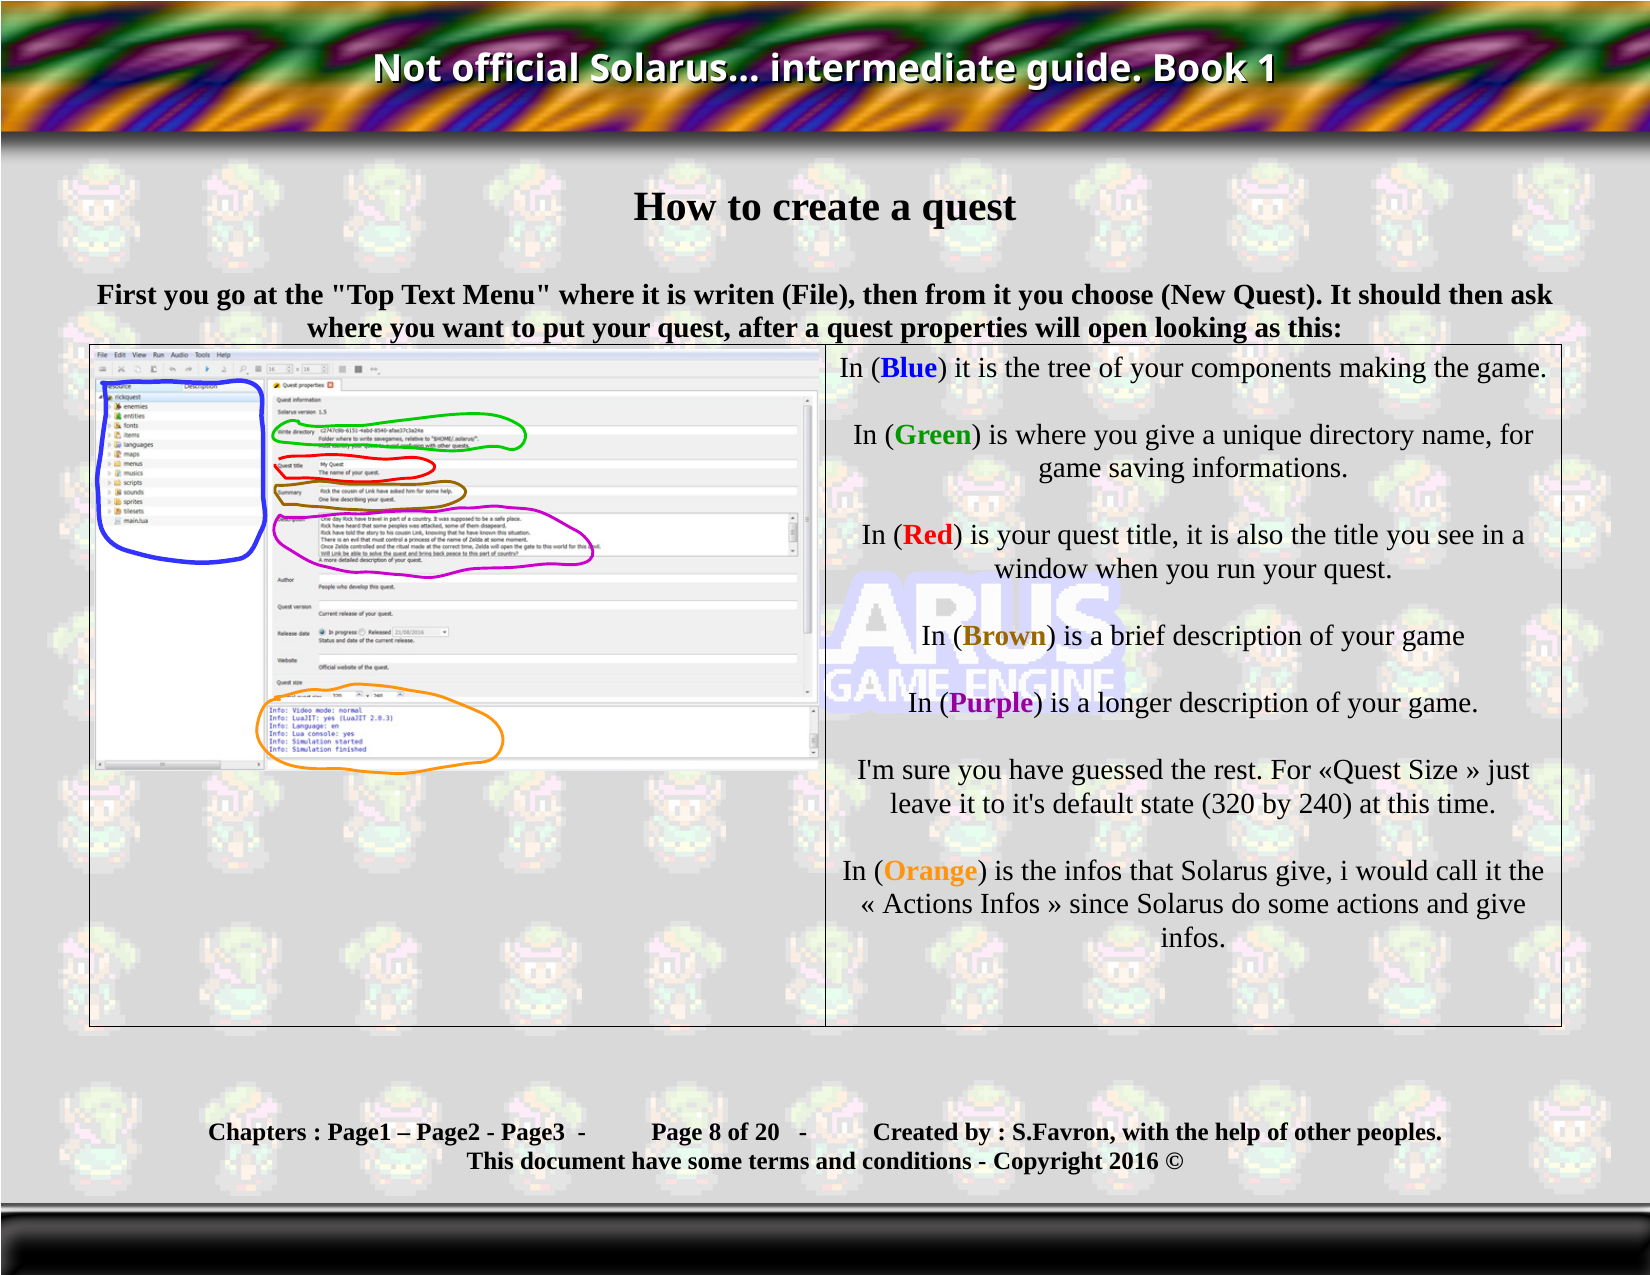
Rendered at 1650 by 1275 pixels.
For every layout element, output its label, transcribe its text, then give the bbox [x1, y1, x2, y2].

picture [1, 1, 1650, 1275]
table_header [90, 345, 825, 1026]
text How to create a quest [89, 181, 1561, 229]
table_header In (Blue) it is the tree of your components making the game. In (Green) is where you give a unique directory name, for game saving informations. In (Red) is your quest title, it is also the title you see in a window when you run your quest. In (Brown) is a brief description of your game In (Purple) is a longer description of your game. I'm sure you have guessed the rest. For «Quest Size » just leave it to it's default state (320 by 240) at this time. In (Orange) is the infos that Solarus give, i would call it the « Actions Infos » since Solarus do some actions and give infos. [826, 345, 1561, 1026]
text First you go at the "Top Text Menu" where it is writen (File), then from it you choose (New Quest). It should then ask where you want to put your quest, after a quest properties will open looking as this: [89, 277, 1561, 344]
